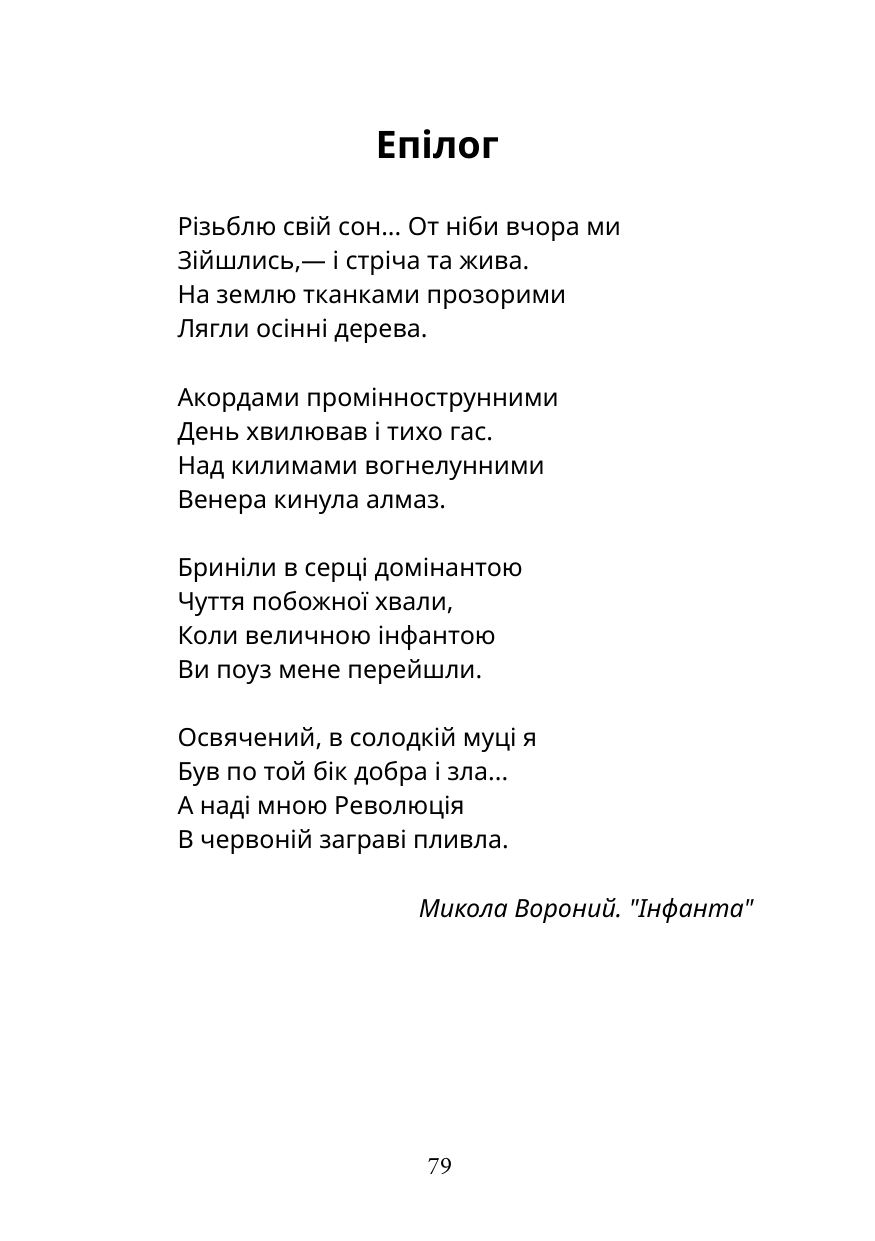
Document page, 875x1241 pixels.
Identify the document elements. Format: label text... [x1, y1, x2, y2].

text Коли величною інфантою [118, 618, 756, 652]
text Чуття побожної хвали, [118, 584, 756, 618]
text Освячений, в солодкій муці я [118, 720, 756, 754]
text Акордами проміннострунними [118, 379, 756, 413]
text Був по той бік добра і зла... [118, 754, 756, 788]
text Зійшлись,— і стріча та жива. [118, 243, 756, 277]
text День хвилював і тихо гас. [118, 413, 756, 447]
text На землю тканками прозорими [118, 277, 756, 311]
text Різьблю свій сон... От ніби вчора ми [118, 209, 756, 243]
text Ви поуз мене перейшли. [118, 652, 756, 686]
subtitle Епілог [118, 118, 756, 170]
text Микола Вороний. "Інфанта" [118, 890, 756, 924]
text Лягли осінні дерева. [118, 311, 756, 345]
text Над килимами вогнелунними [118, 447, 756, 481]
text В червоній заграві пливла. [118, 822, 756, 856]
text Бриніли в серці домінантою [118, 549, 756, 584]
text Венера кинула алмаз. [118, 481, 756, 516]
text А наді мною Революція [118, 788, 756, 822]
